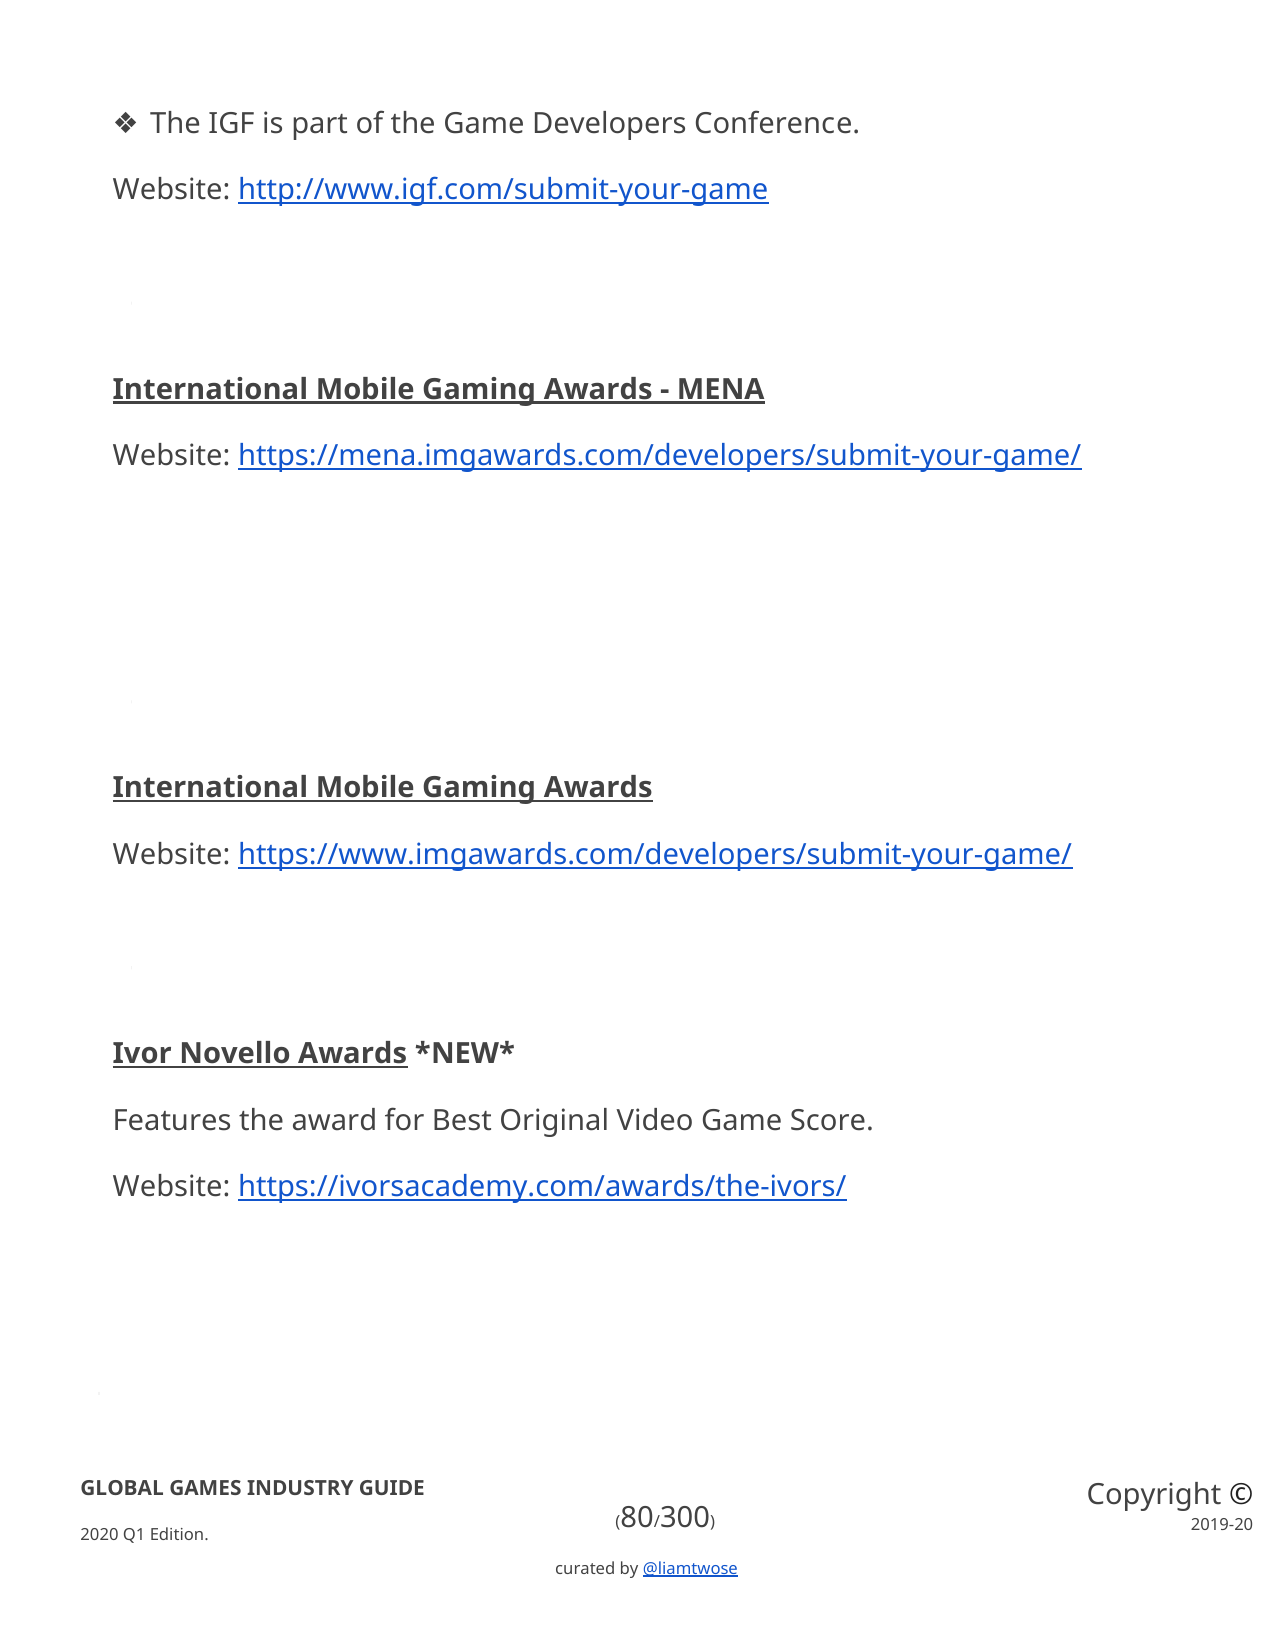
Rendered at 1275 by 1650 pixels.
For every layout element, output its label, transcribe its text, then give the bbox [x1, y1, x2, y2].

text International Mobile Gaming Awards - MENA [112, 368, 1200, 408]
text International Mobile Gaming Awards [112, 767, 1200, 806]
text Ivor Novello Awards *NEW* [112, 1033, 1200, 1072]
text Website: https://www.imgawards.com/developers/submit-your-game/ [112, 833, 1200, 873]
text Website: http://www.igf.com/submit-your-game [112, 169, 1200, 208]
list The IGF is part of the Game Developers Conference. [112, 102, 1200, 142]
text Website: https://mena.imgawards.com/developers/submit-your-game/ [112, 434, 1200, 474]
text Features the award for Best Original Video Game Score. [112, 1099, 1200, 1139]
text Website: https://ivorsacademy.com/awards/the-ivors/ [112, 1166, 1200, 1205]
